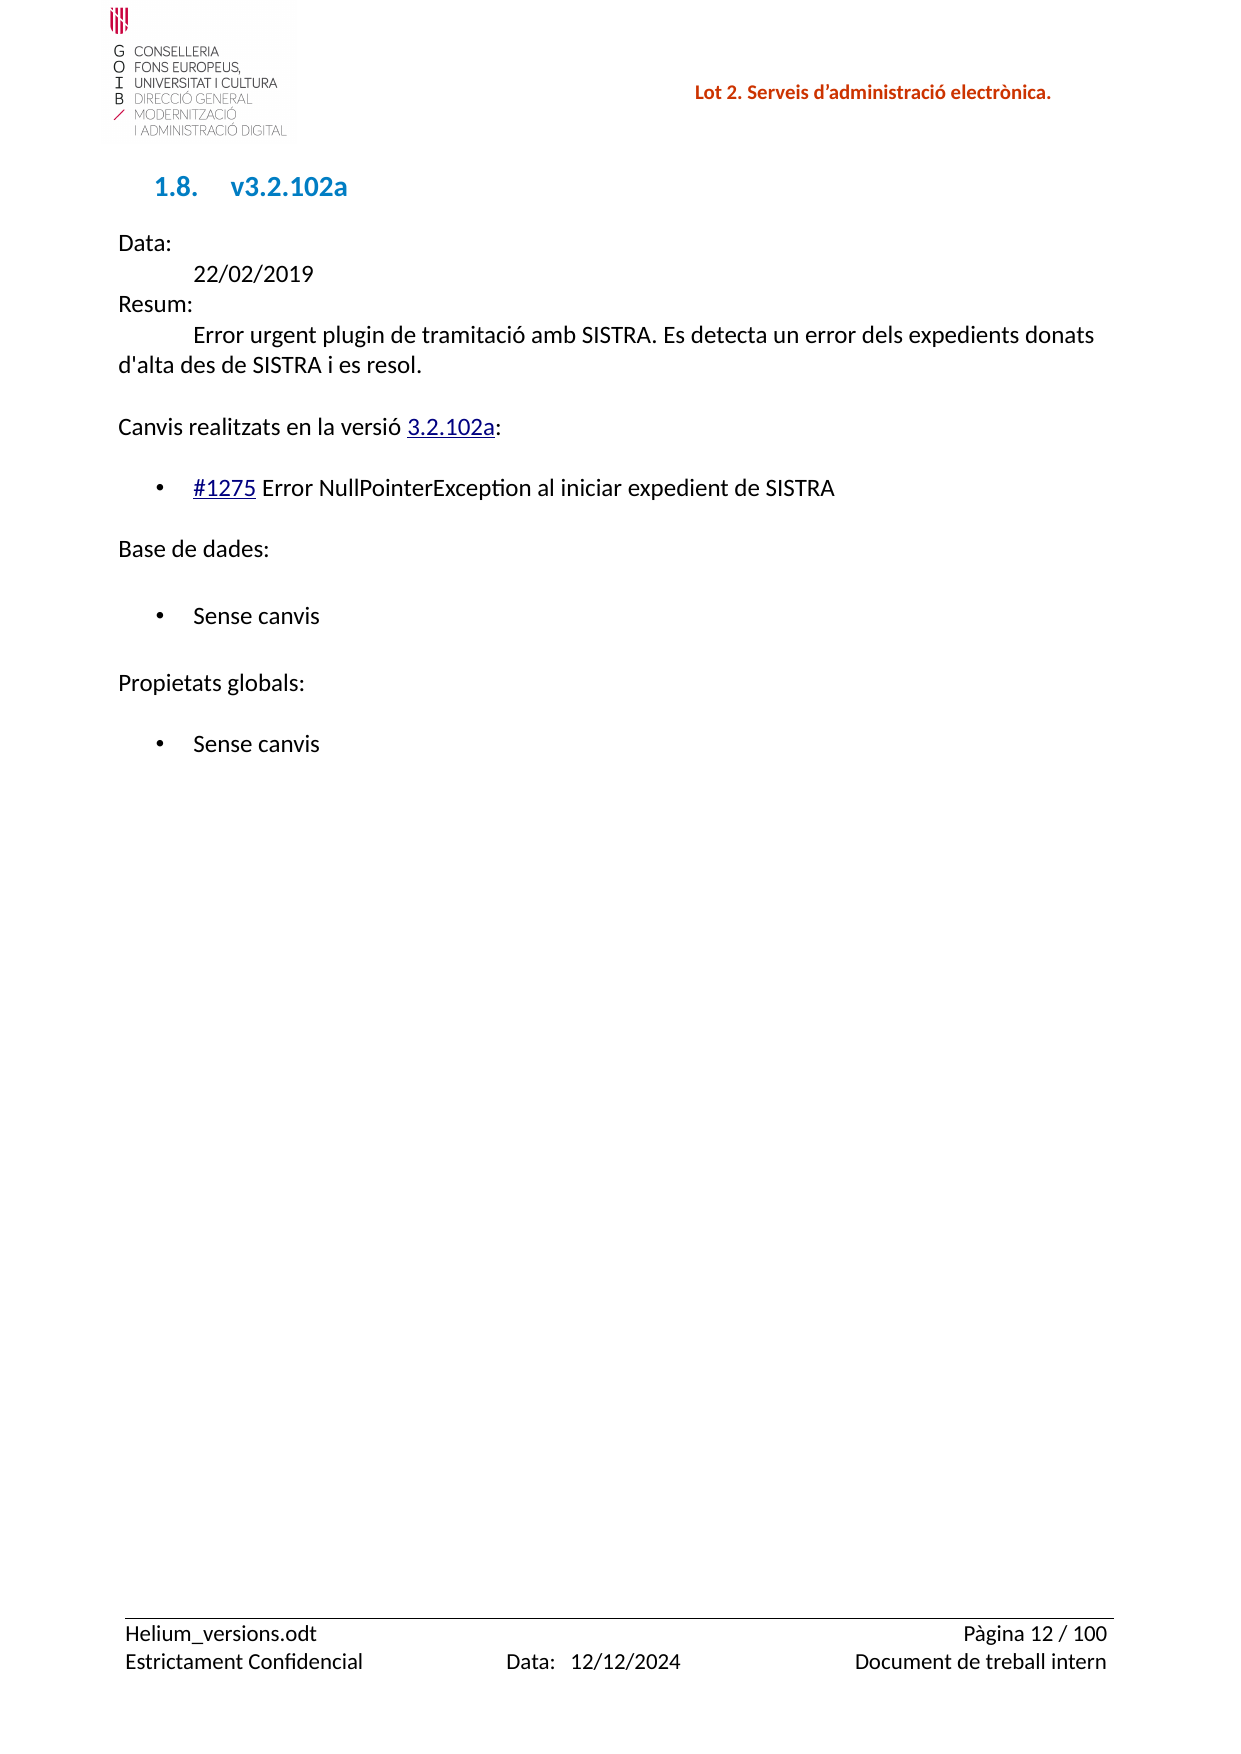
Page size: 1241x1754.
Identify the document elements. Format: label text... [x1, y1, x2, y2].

text Canvis realitzats en la versió 3.2.102a: [118, 411, 1122, 441]
picture [100, 0, 297, 144]
list #1275 Error NullPointerException al iniciar expedient de SISTRA [156, 472, 1122, 502]
subtitle v3.2.102a [153, 168, 1122, 204]
list Sense canvis [156, 600, 1122, 630]
text Resum: [118, 289, 1122, 319]
text Data: [118, 228, 1122, 258]
list Sense canvis [156, 728, 1122, 758]
text Propietats globals: [118, 667, 1122, 697]
text Base de dades: [118, 533, 1122, 563]
text 22/02/2019 [118, 258, 1122, 289]
text Error urgent plugin de tramitació amb SISTRA. Es detecta un error dels expedients donats d'alta des de SISTRA i es resol. [118, 319, 1122, 380]
